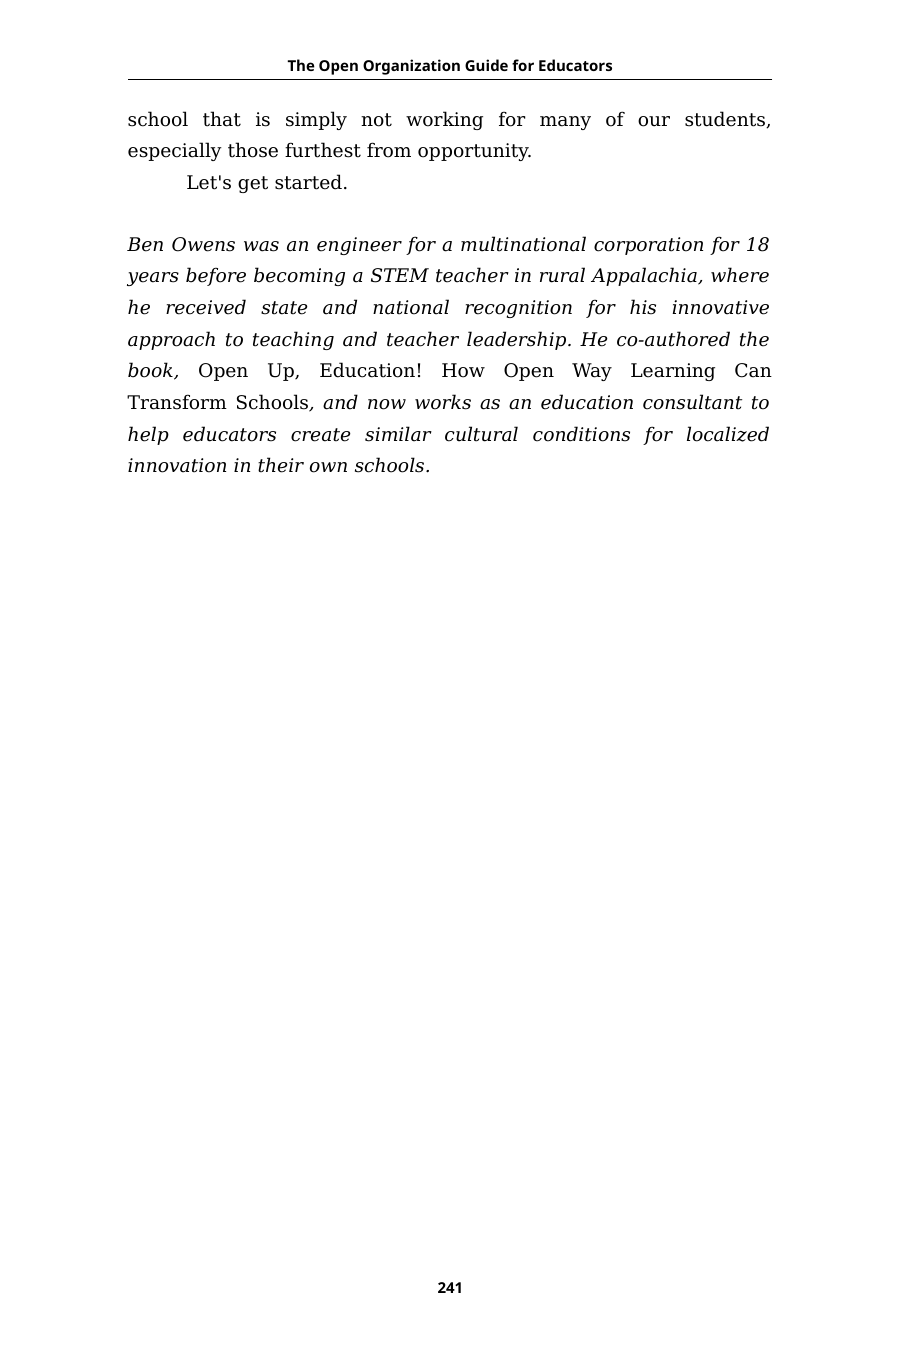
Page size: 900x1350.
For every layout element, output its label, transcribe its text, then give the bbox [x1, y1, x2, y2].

text school that is simply not working for many of our students, especially those furthest from opportunity. [127, 109, 772, 162]
text Let's get started. [127, 172, 772, 194]
text Ben Owens was an engineer for a multinational corporation for 18 years before becoming a STEM teacher in rural Appalachia, where he received state and national recognition for his innovative approach to teaching and teacher leadership. He co-authored the book, Open Up, Education! How Open Way Learning Can Transform Schools, and now works as an education consultant to help educators create similar cultural conditions for localized innovation in their own schools. [127, 234, 772, 477]
